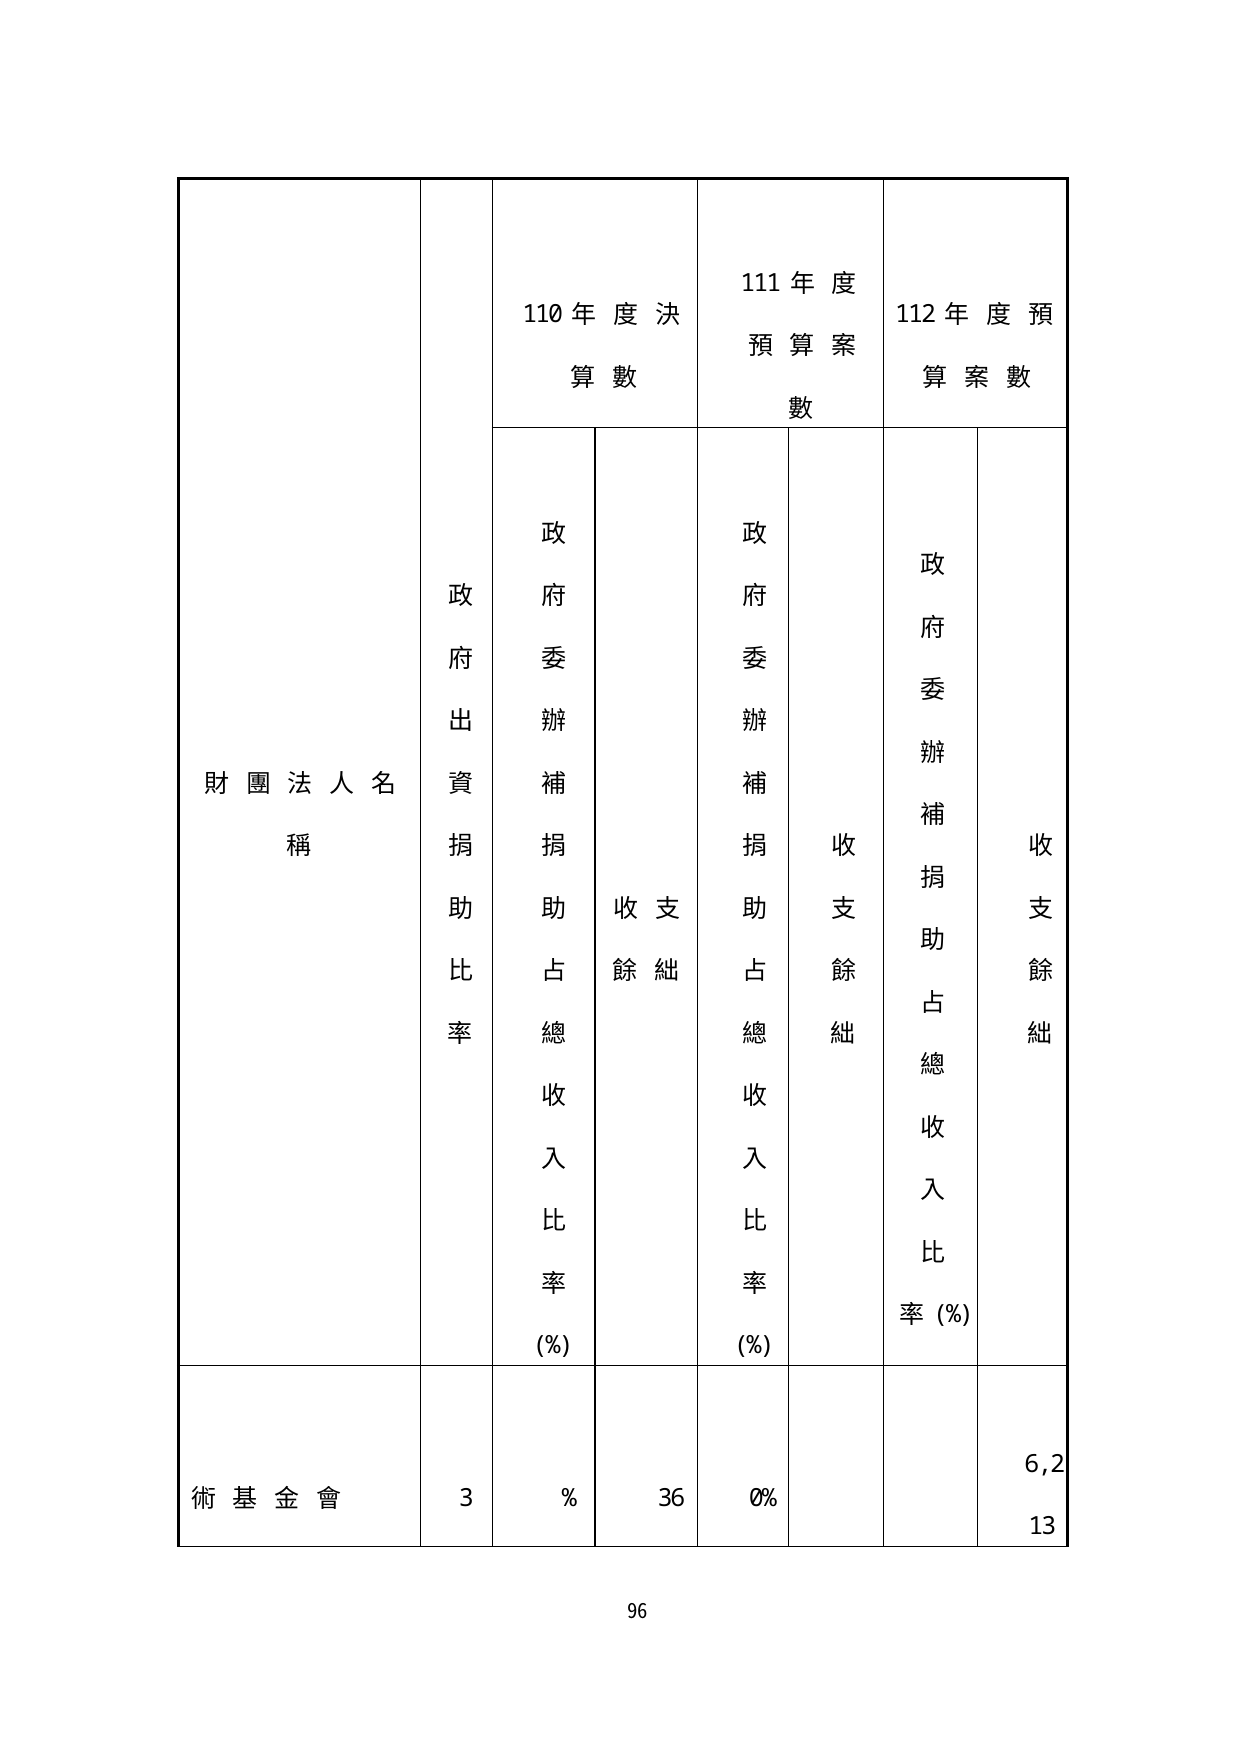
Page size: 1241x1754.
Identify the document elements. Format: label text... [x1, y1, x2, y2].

table_cell % [493, 1366, 594, 1546]
table_header 財團法人名稱 [180, 180, 420, 1365]
table_header 110年度決算數 [493, 180, 697, 427]
table_cell -6,213 [978, 1366, 1066, 1546]
table_cell 收支餘絀 [978, 428, 1066, 1365]
table_cell 36 [596, 1366, 697, 1546]
table_cell 0% [698, 1366, 788, 1546]
table_cell 3 [421, 1366, 492, 1546]
table_cell 政府委辦補捐助占總收入比率(%) [698, 428, 788, 1365]
table_header 111年度預算案數 [698, 180, 883, 427]
table_cell [789, 1366, 883, 1546]
table_header 112年度預算案數 [884, 180, 1066, 427]
table_cell 術基金會 [180, 1366, 420, 1546]
table_cell 收支餘絀 [596, 428, 697, 1365]
table_cell 政府委辦補捐助占總收入比率(%) [493, 428, 594, 1365]
table_cell [884, 1366, 977, 1546]
table_header 政府出資捐助比率 [421, 180, 492, 1365]
table_cell 政府委辦補捐助占總收入比率(%) [884, 428, 977, 1365]
table_cell 收支餘絀 [789, 428, 883, 1365]
